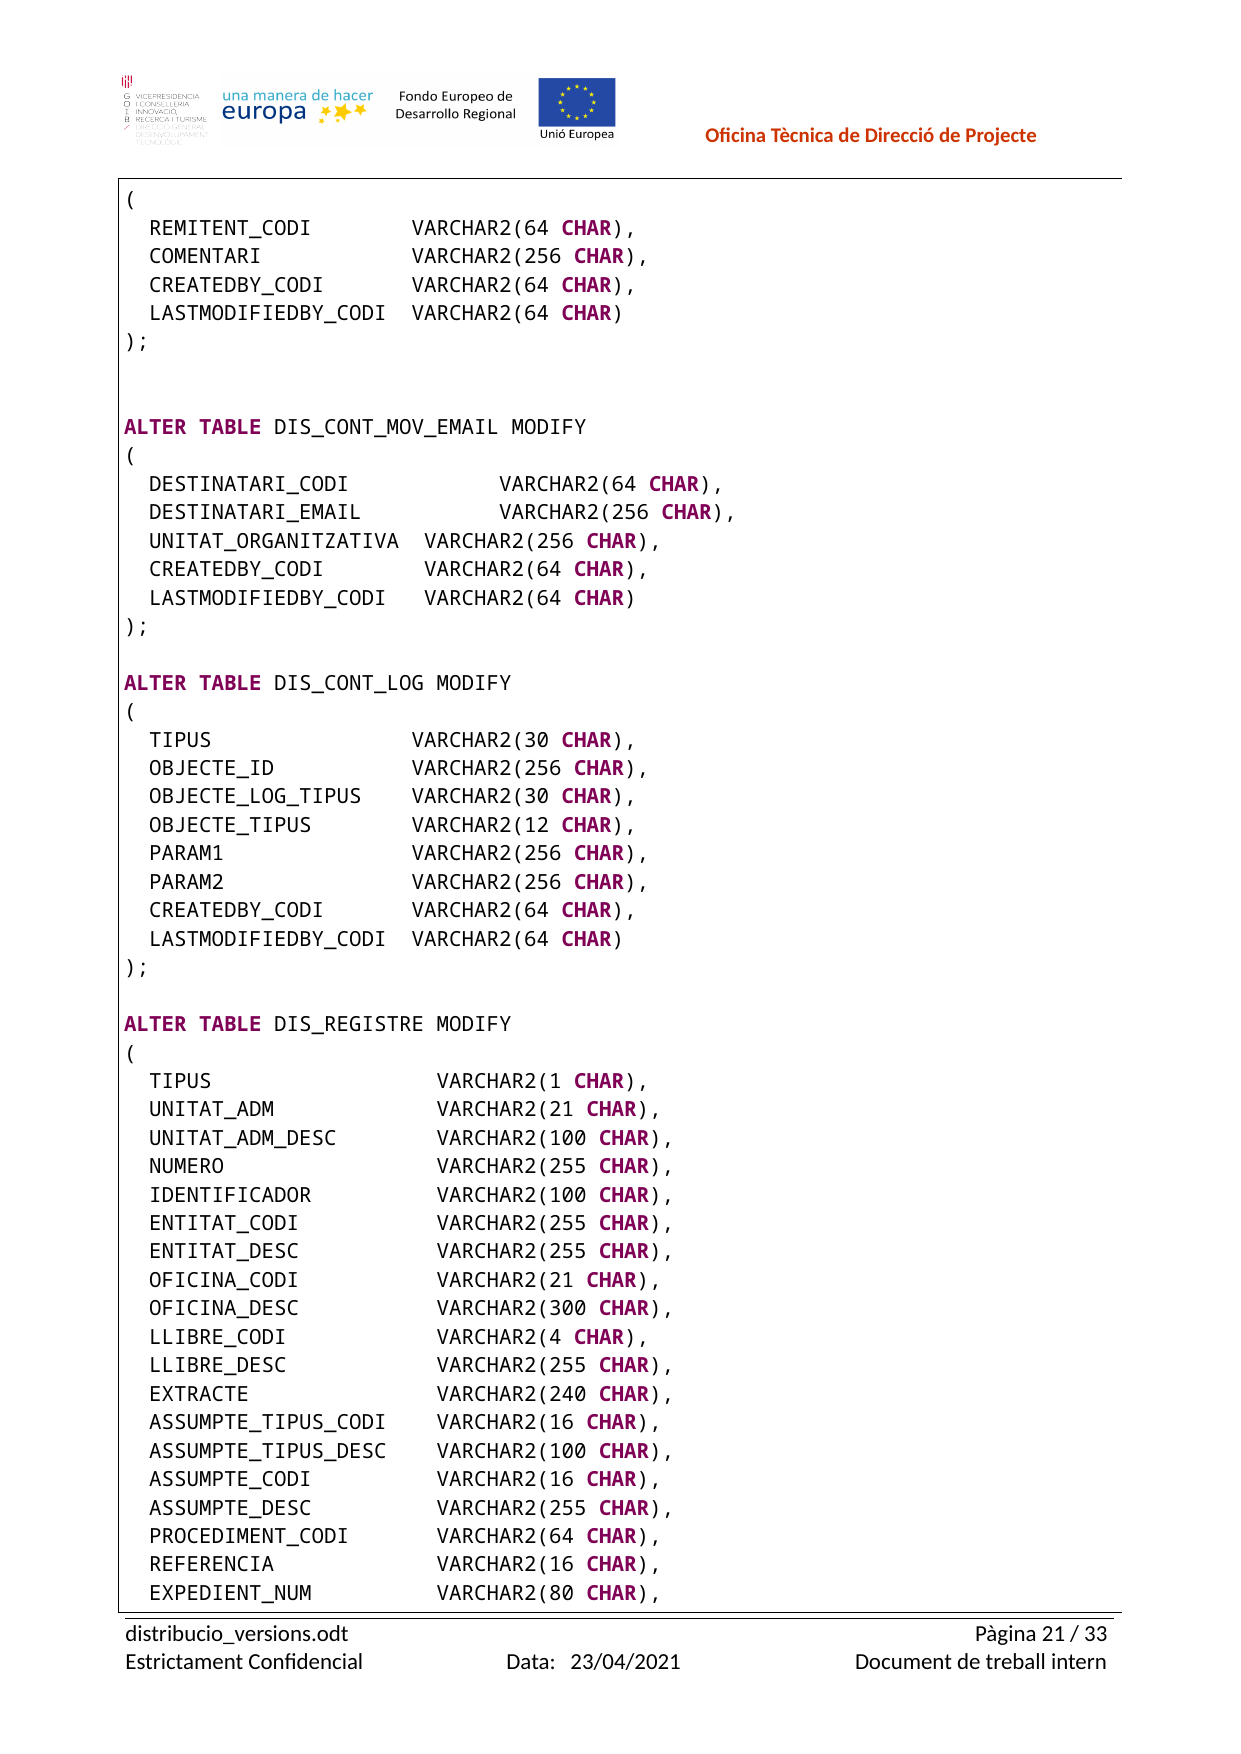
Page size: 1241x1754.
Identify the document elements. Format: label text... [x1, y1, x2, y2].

table_header ( REMITENT_CODI VARCHAR2(64 CHAR), COMENTARI VARCHAR2(256 CHAR), CREATEDBY_CODI VARCHAR2(64 CHAR), LASTMODIFIEDBY_CODI VARCHAR2(64 CHAR) ); ALTER TABLE DIS_CONT_MOV_EMAIL MODIFY ( DESTINATARI_CODI VARCHAR2(64 CHAR), DESTINATARI_EMAIL VARCHAR2(256 CHAR), UNITAT_ORGANITZATIVA VARCHAR2(256 CHAR), CREATEDBY_CODI VARCHAR2(64 CHAR), LASTMODIFIEDBY_CODI VARCHAR2(64 CHAR) ); ALTER TABLE DIS_CONT_LOG MODIFY ( TIPUS VARCHAR2(30 CHAR), OBJECTE_ID VARCHAR2(256 CHAR), OBJECTE_LOG_TIPUS VARCHAR2(30 CHAR), OBJECTE_TIPUS VARCHAR2(12 CHAR), PARAM1 VARCHAR2(256 CHAR), PARAM2 VARCHAR2(256 CHAR), CREATEDBY_CODI VARCHAR2(64 CHAR), LASTMODIFIEDBY_CODI VARCHAR2(64 CHAR) ); ALTER TABLE DIS_REGISTRE MODIFY ( TIPUS VARCHAR2(1 CHAR), UNITAT_ADM VARCHAR2(21 CHAR), UNITAT_ADM_DESC VARCHAR2(100 CHAR), NUMERO VARCHAR2(255 CHAR), IDENTIFICADOR VARCHAR2(100 CHAR), ENTITAT_CODI VARCHAR2(255 CHAR), ENTITAT_DESC VARCHAR2(255 CHAR), OFICINA_CODI VARCHAR2(21 CHAR), OFICINA_DESC VARCHAR2(300 CHAR), LLIBRE_CODI VARCHAR2(4 CHAR), LLIBRE_DESC VARCHAR2(255 CHAR), EXTRACTE VARCHAR2(240 CHAR), ASSUMPTE_TIPUS_CODI VARCHAR2(16 CHAR), ASSUMPTE_TIPUS_DESC VARCHAR2(100 CHAR), ASSUMPTE_CODI VARCHAR2(16 CHAR), ASSUMPTE_DESC VARCHAR2(255 CHAR), PROCEDIMENT_CODI VARCHAR2(64 CHAR), REFERENCIA VARCHAR2(16 CHAR), EXPEDIENT_NUM VARCHAR2(80 CHAR), [119, 179, 1122, 1612]
picture [118, 73, 213, 147]
picture [219, 73, 621, 147]
